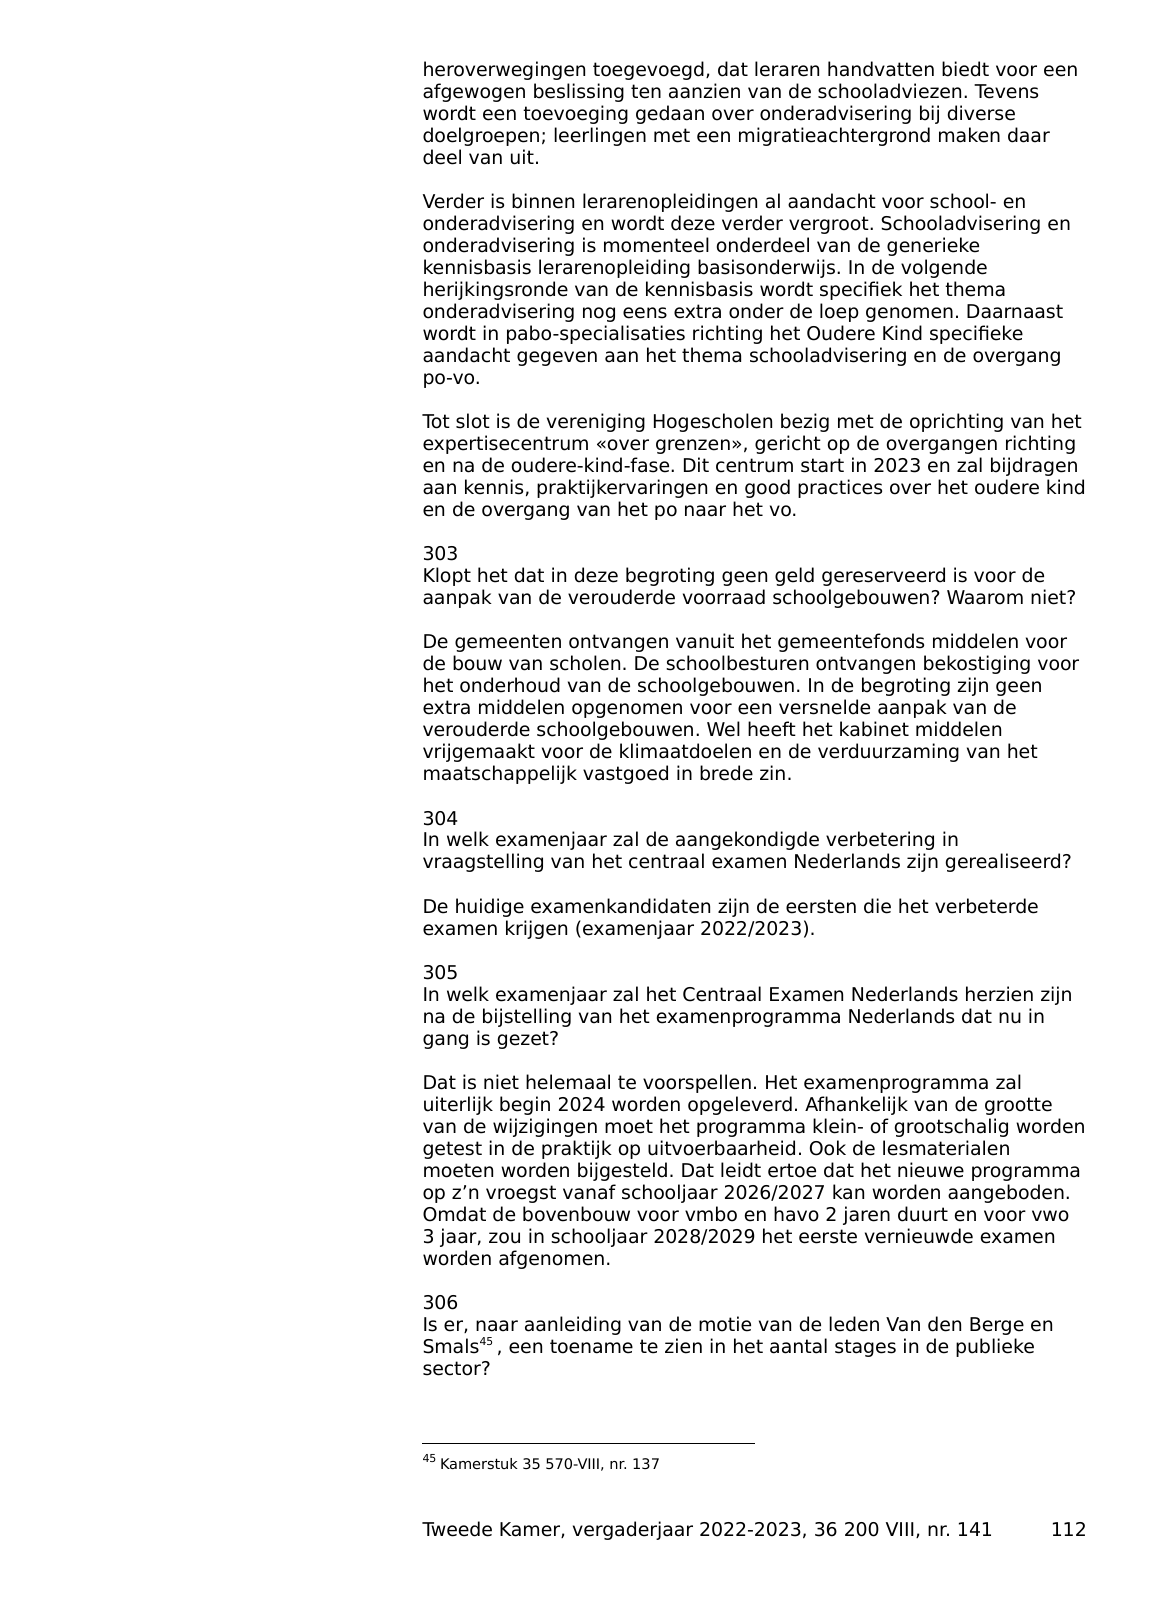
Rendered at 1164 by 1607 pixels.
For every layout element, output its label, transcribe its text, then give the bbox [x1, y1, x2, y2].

text Klopt het dat in deze begroting geen geld gereserveerd is voor de aanpak van de verouderde voorraad schoolgebouwen? Waarom niet? [422, 565, 1087, 609]
text De gemeenten ontvangen vanuit het gemeentefonds middelen voor de bouw van scholen. De schoolbesturen ontvangen bekostiging voor het onderhoud van de schoolgebouwen. In de begroting zijn geen extra middelen opgenomen voor een versnelde aanpak van de verouderde schoolgebouwen. Wel heeft het kabinet middelen vrijgemaakt voor de klimaatdoelen en de verduurzaming van het maatschappelijk vastgoed in brede zin. [422, 631, 1087, 785]
text 303 [422, 543, 1087, 565]
text In welk examenjaar zal het Centraal Examen Nederlands herzien zijn na de bijstelling van het examenprogramma Nederlands dat nu in gang is gezet? [422, 984, 1087, 1049]
text Kamerstuk 35 570-VIII, nr. 137 [422, 1452, 1087, 1474]
text 304 [422, 807, 1087, 829]
text Verder is binnen lerarenopleidingen al aandacht voor school- en onderadvisering en wordt deze verder vergroot. Schooladvisering en onderadvisering is momenteel onderdeel van de generieke kennisbasis lerarenopleiding basisonderwijs. In de volgende herijkingsronde van de kennisbasis wordt specifiek het thema onderadvisering nog eens extra onder de loep genomen. Daarnaast wordt in pabo-specialisaties richting het Oudere Kind specifieke aandacht gegeven aan het thema schooladvisering en de overgang po-vo. [422, 191, 1087, 389]
text De huidige examenkandidaten zijn de eersten die het verbeterde examen krijgen (examenjaar 2022/2023). [422, 896, 1087, 939]
text In welk examenjaar zal de aangekondigde verbetering in vraagstelling van het centraal examen Nederlands zijn gerealiseerd? [422, 829, 1087, 873]
text 305 [422, 962, 1087, 984]
text Is er, naar aanleiding van de motie van de leden Van den Berge en Smals, een toename te zien in het aantal stages in de publieke sector? [422, 1314, 1087, 1380]
text Dat is niet helemaal te voorspellen. Het examenprogramma zal uiterlijk begin 2024 worden opgeleverd. Afhankelijk van de grootte van de wijzigingen moet het programma klein- of grootschalig worden getest in de praktijk op uitvoerbaarheid. Ook de lesmaterialen moeten worden bijgesteld. Dat leidt ertoe dat het nieuwe programma op z’n vroegst vanaf schooljaar 2026/2027 kan worden aangeboden. Omdat de bovenbouw voor vmbo en havo 2 jaren duurt en voor vwo 3 jaar, zou in schooljaar 2028/2029 het eerste vernieuwde examen worden afgenomen. [422, 1072, 1087, 1269]
text heroverwegingen toegevoegd, dat leraren handvatten biedt voor een afgewogen beslissing ten aanzien van de schooladviezen. Tevens wordt een toevoeging gedaan over onderadvisering bij diverse doelgroepen; leerlingen met een migratieachtergrond maken daar deel van uit. [422, 59, 1087, 169]
text Tot slot is de vereniging Hogescholen bezig met de oprichting van het expertisecentrum «over grenzen», gericht op de overgangen richting en na de oudere-kind-fase. Dit centrum start in 2023 en zal bijdragen aan kennis, praktijkervaringen en good practices over het oudere kind en de overgang van het po naar het vo. [422, 411, 1087, 521]
text 306 [422, 1292, 1087, 1314]
